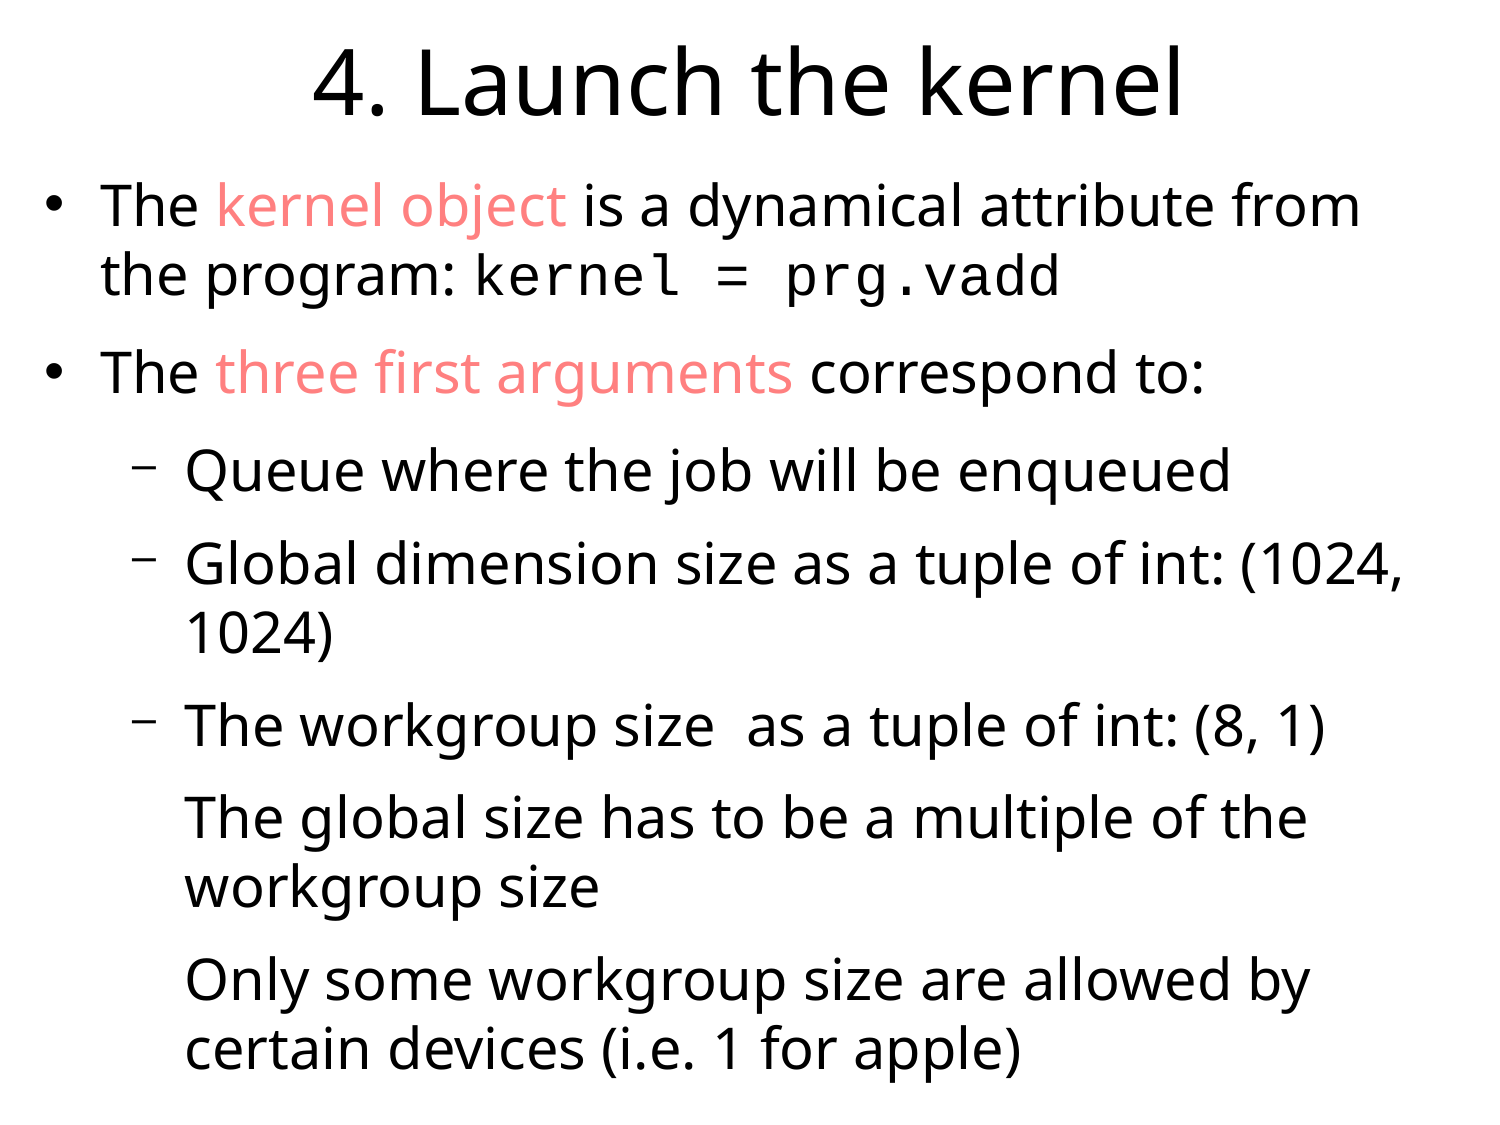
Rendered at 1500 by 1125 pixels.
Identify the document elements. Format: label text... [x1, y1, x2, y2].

list The kernel object is a dynamical attribute from the program: kernel = prg.vadd The three first arguments correspond to: Queue where the job will be enqueued Global dimension size as a tuple of int: (1024, 1024) The workgroup size as a tuple of int: (8, 1) The global size has to be a multiple of the workgroup size Only some workgroup size are allowed by certain devices (i.e. 1 for apple) [29, 160, 1471, 1094]
title 4. Launch the kernel [75, 0, 1425, 160]
